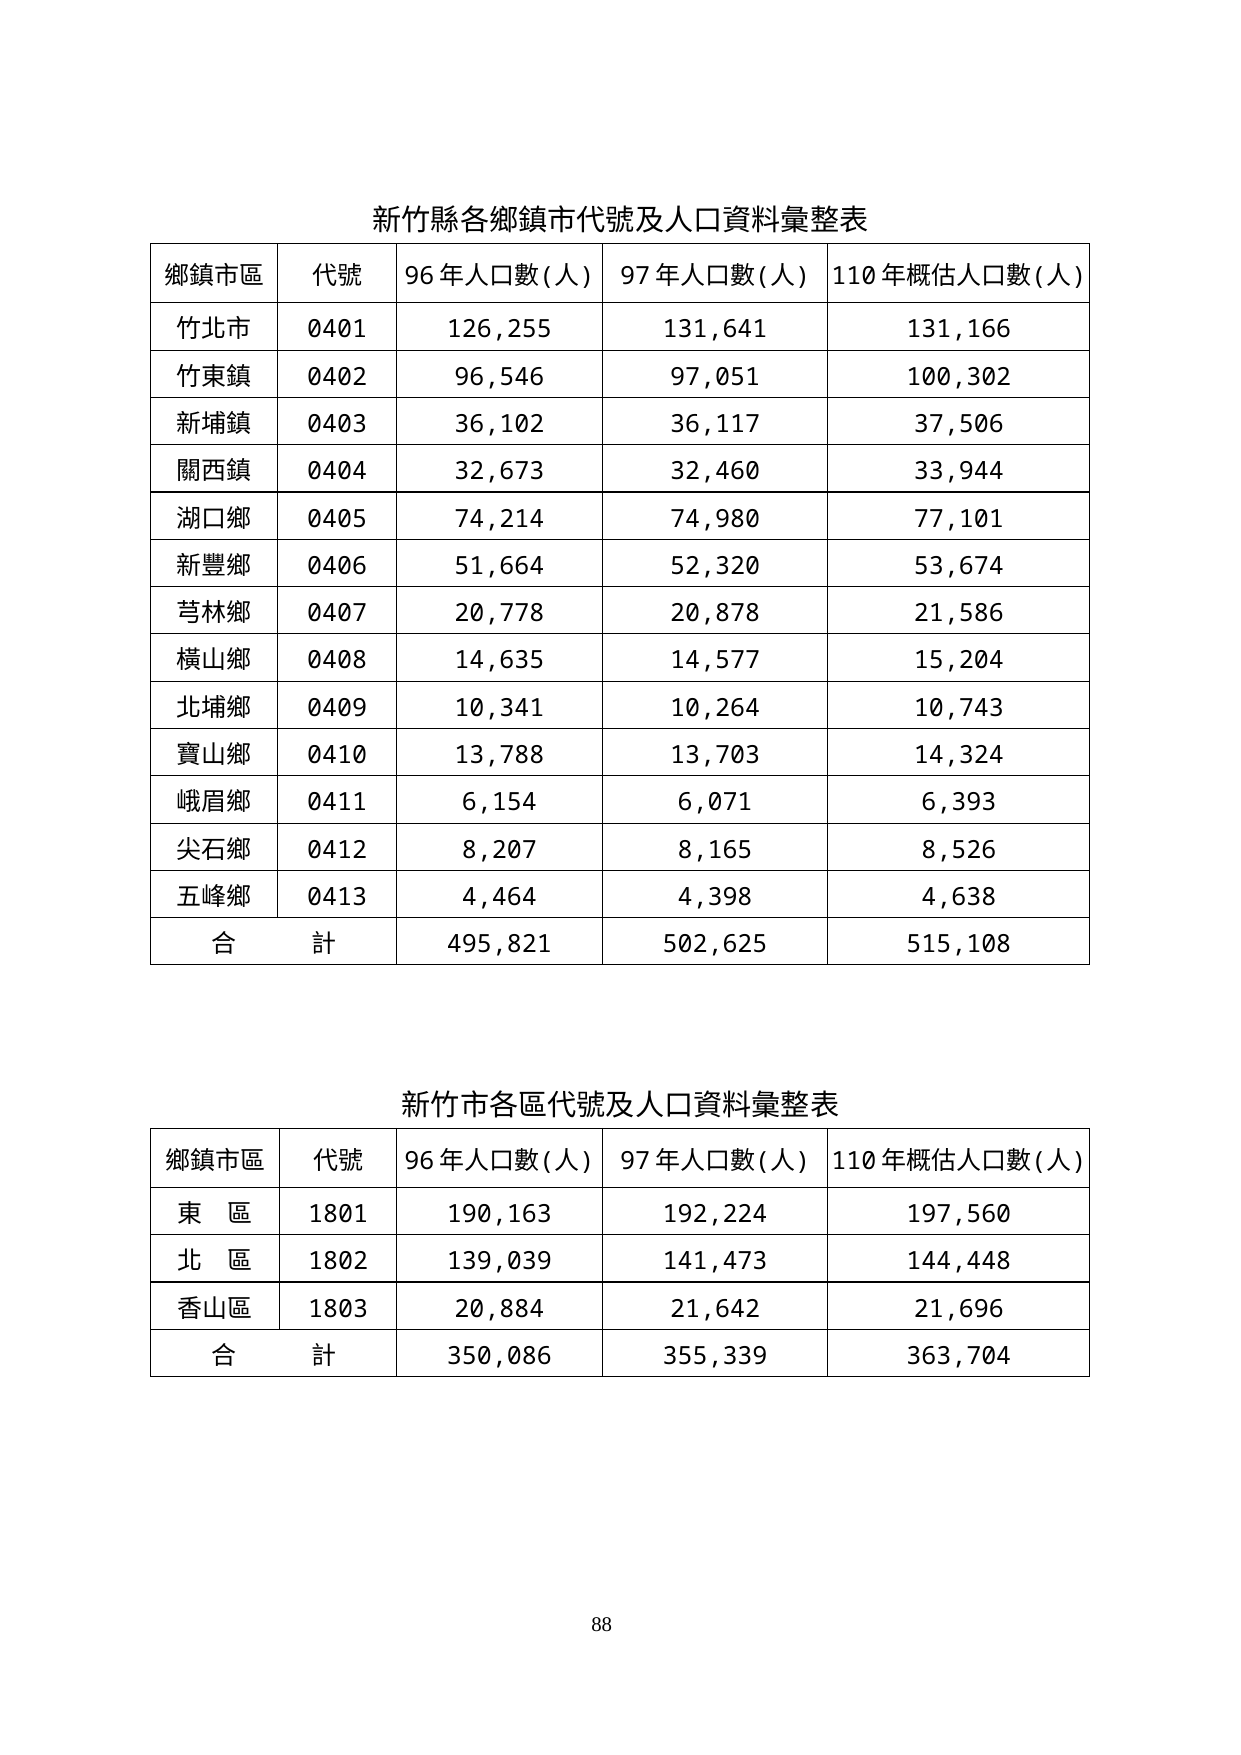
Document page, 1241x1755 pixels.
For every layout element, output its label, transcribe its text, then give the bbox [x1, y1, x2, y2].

table_cell 15,204 [828, 634, 1089, 681]
table_cell 131,166 [828, 303, 1089, 349]
table_cell 32,673 [397, 445, 602, 491]
table_cell 香山區 [151, 1283, 279, 1329]
table_cell 97年人口數(人) [603, 1129, 827, 1187]
table_cell 4,398 [603, 871, 827, 917]
table_cell 350,086 [397, 1330, 602, 1376]
table_cell 竹北市 [151, 303, 277, 349]
table_cell 0407 [278, 587, 396, 633]
table_cell 8,165 [603, 824, 827, 870]
table_cell 新埔鎮 [151, 398, 277, 444]
table_cell 0403 [278, 398, 396, 444]
table_cell 尖石鄉 [151, 824, 277, 870]
table_cell 峨眉鄉 [151, 776, 277, 822]
table_cell 197,560 [828, 1188, 1089, 1234]
table_cell 0404 [278, 445, 396, 491]
table_cell 36,102 [397, 398, 602, 444]
table_cell 北 區 [151, 1235, 279, 1281]
table_cell 4,638 [828, 871, 1089, 917]
table_cell 495,821 [397, 918, 602, 964]
table_header 新竹縣各鄉鎮市代號及人口資料彙整表 [151, 193, 1090, 243]
table_cell 鄉鎮市區 [151, 1129, 279, 1187]
table_cell 0406 [278, 540, 396, 586]
table_cell 0405 [278, 493, 396, 539]
table_cell 97年人口數(人) [603, 244, 827, 302]
table_cell 20,884 [397, 1283, 602, 1329]
table_cell 4,464 [397, 871, 602, 917]
table_cell 0401 [278, 303, 396, 349]
table_cell 14,324 [828, 729, 1089, 775]
table_cell 13,703 [603, 729, 827, 775]
table_cell 96,546 [397, 351, 602, 397]
table_cell 21,642 [603, 1283, 827, 1329]
table_cell 110年概估人口數(人) [828, 244, 1089, 302]
table_cell 1802 [280, 1235, 396, 1281]
table_cell 0412 [278, 824, 396, 870]
table_cell 橫山鄉 [151, 634, 277, 681]
table_cell 6,393 [828, 776, 1089, 822]
table_cell 東 區 [151, 1188, 279, 1234]
table_cell 五峰鄉 [151, 871, 277, 917]
table_cell 110年概估人口數(人) [828, 1129, 1089, 1187]
table_cell 144,448 [828, 1235, 1089, 1281]
table_cell 131,641 [603, 303, 827, 349]
table_cell 北埔鄉 [151, 682, 277, 728]
table_cell 關西鎮 [151, 445, 277, 491]
table_cell 96年人口數(人) [397, 1129, 602, 1187]
table_cell 363,704 [828, 1330, 1089, 1376]
table_cell 合 計 [151, 1330, 396, 1376]
table_cell 139,039 [397, 1235, 602, 1281]
table_cell 51,664 [397, 540, 602, 586]
table_cell 0409 [278, 682, 396, 728]
table_cell 0411 [278, 776, 396, 822]
table_cell 8,207 [397, 824, 602, 870]
table_cell 52,320 [603, 540, 827, 586]
table_cell 0413 [278, 871, 396, 917]
table_cell 20,778 [397, 587, 602, 633]
table_header 新竹市各區代號及人口資料彙整表 [151, 1078, 1090, 1128]
table_cell 寶山鄉 [151, 729, 277, 775]
table_cell 355,339 [603, 1330, 827, 1376]
table_cell 77,101 [828, 493, 1089, 539]
table_cell 53,674 [828, 540, 1089, 586]
table_cell 代號 [278, 244, 396, 302]
table_cell 合 計 [151, 918, 396, 964]
table_cell 32,460 [603, 445, 827, 491]
table_cell 湖口鄉 [151, 493, 277, 539]
table_cell 33,944 [828, 445, 1089, 491]
table_cell 14,635 [397, 634, 602, 681]
table_cell 芎林鄉 [151, 587, 277, 633]
table_cell 502,625 [603, 918, 827, 964]
table_cell 代號 [280, 1129, 396, 1187]
table_cell 鄉鎮市區 [151, 244, 277, 302]
table_cell 96年人口數(人) [397, 244, 602, 302]
table_cell 1803 [280, 1283, 396, 1329]
table_cell 10,743 [828, 682, 1089, 728]
table_cell 0408 [278, 634, 396, 681]
table_cell 14,577 [603, 634, 827, 681]
table_cell 20,878 [603, 587, 827, 633]
table_cell 126,255 [397, 303, 602, 349]
table_cell 515,108 [828, 918, 1089, 964]
table_cell 6,154 [397, 776, 602, 822]
table_cell 6,071 [603, 776, 827, 822]
table_cell 74,214 [397, 493, 602, 539]
table_cell 141,473 [603, 1235, 827, 1281]
table_cell 新豐鄉 [151, 540, 277, 586]
table_cell 21,586 [828, 587, 1089, 633]
table_cell 8,526 [828, 824, 1089, 870]
table_cell 190,163 [397, 1188, 602, 1234]
table_cell 21,696 [828, 1283, 1089, 1329]
table_cell 36,117 [603, 398, 827, 444]
table_cell 0410 [278, 729, 396, 775]
table_cell 竹東鎮 [151, 351, 277, 397]
table_cell 192,224 [603, 1188, 827, 1234]
table_cell 10,264 [603, 682, 827, 728]
table_cell 37,506 [828, 398, 1089, 444]
table_cell 100,302 [828, 351, 1089, 397]
table_cell 97,051 [603, 351, 827, 397]
table_cell 10,341 [397, 682, 602, 728]
table_cell 0402 [278, 351, 396, 397]
table_cell 1801 [280, 1188, 396, 1234]
table_cell 13,788 [397, 729, 602, 775]
table_cell 74,980 [603, 493, 827, 539]
